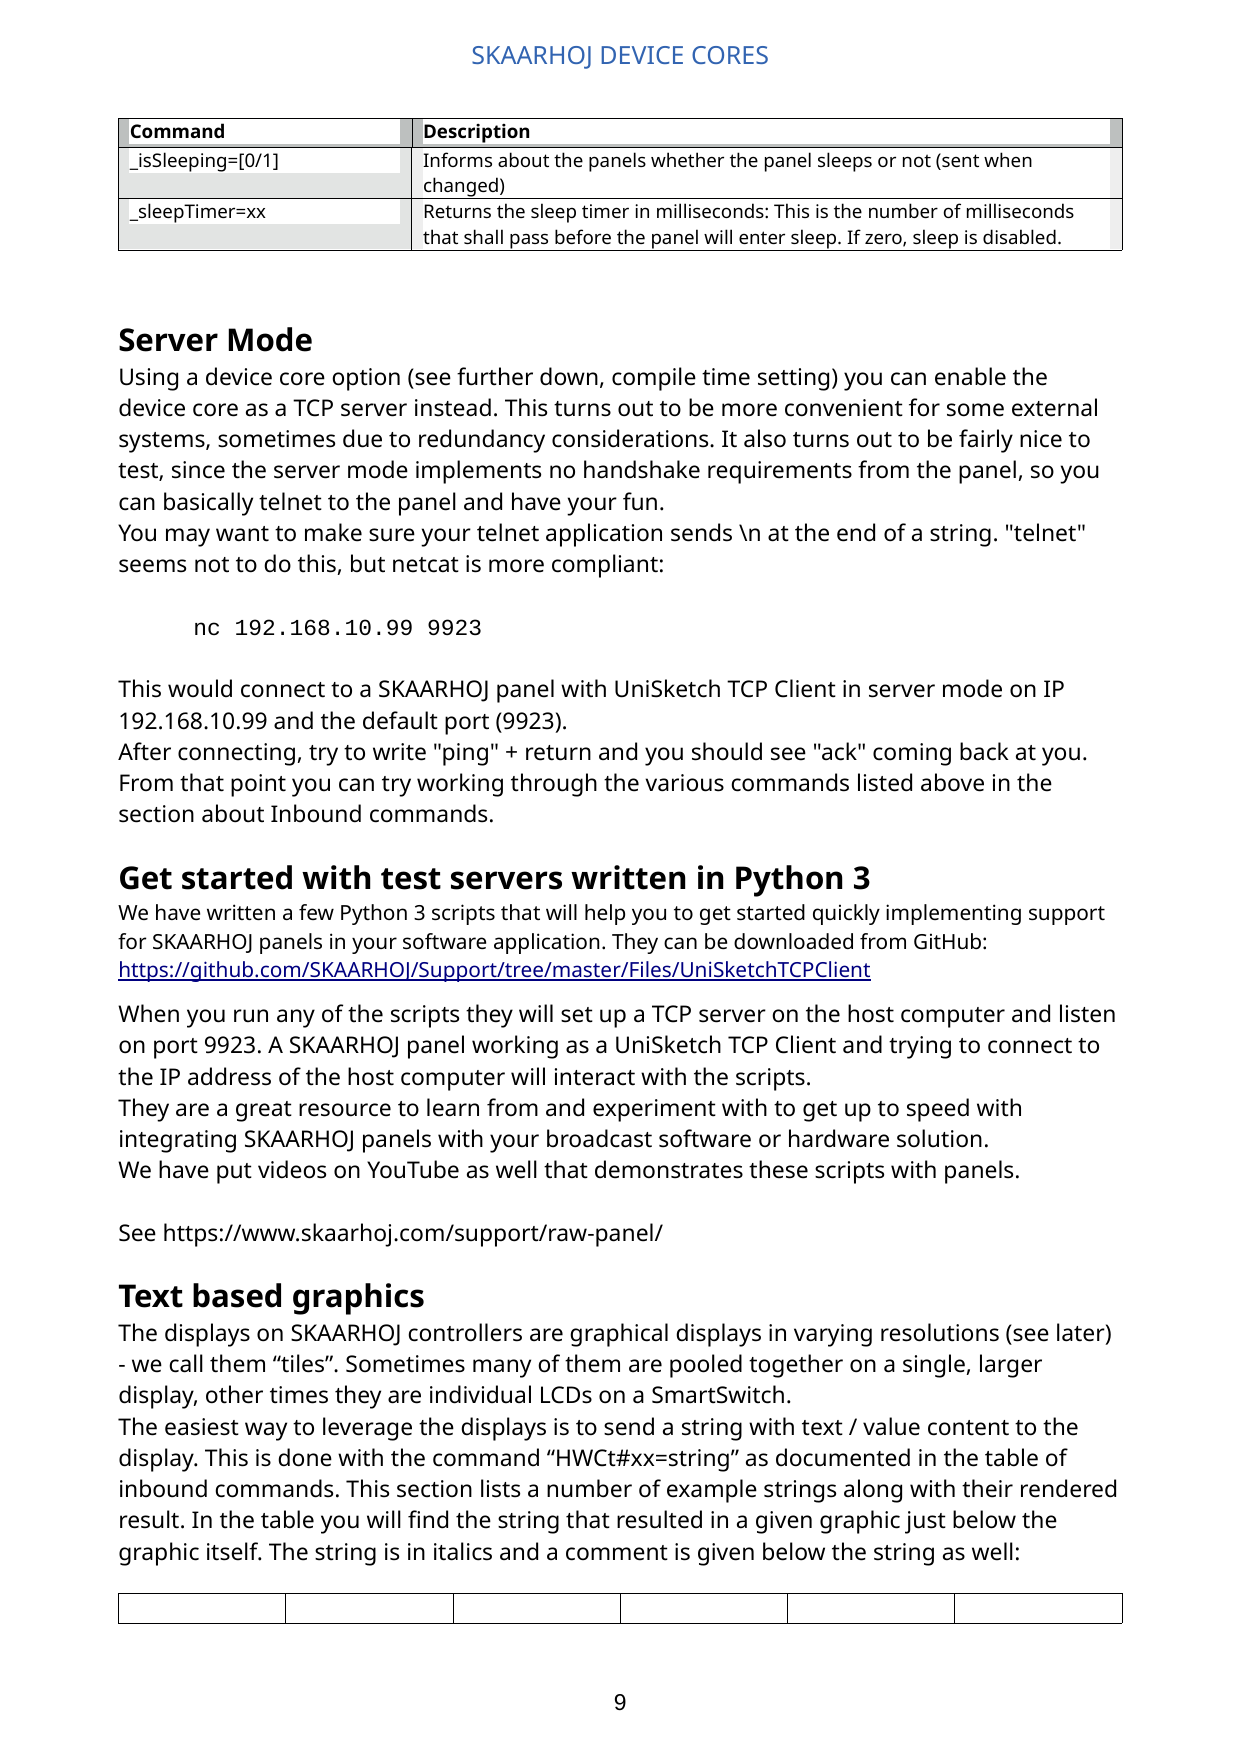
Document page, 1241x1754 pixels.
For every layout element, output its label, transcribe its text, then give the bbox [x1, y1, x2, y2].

text We have put videos on YouTube as well that demonstrates these scripts with panels. [118, 1154, 1122, 1186]
table_header [788, 1594, 954, 1622]
text See https://www.skaarhoj.com/support/raw-panel/ [118, 1217, 1122, 1248]
table_cell _sleepTimer=xx [119, 199, 411, 249]
table_header [286, 1594, 453, 1622]
text The easiest way to leverage the displays is to send a string with text / value content to the display. This is done with the command “HWCt#xx=string” as documented in the table of inbound commands. This section lists a number of example strings along with their rendered result. In the table you will find the string that resulted in a given graphic just below the graphic itself. The string is in italics and a comment is given below the string as well: [118, 1411, 1122, 1567]
text After connecting, try to write "ping" + return and you should see "ack" coming back at you. From that point you can try working through the various commands listed above in the section about Inbound commands. [118, 736, 1122, 829]
text We have written a few Python 3 scripts that will help you to get started quickly implementing support for SKAARHOJ panels in your software application. They can be downloaded from GitHub: https://github.com/SKAARHOJ/Support/tree/master/Files/UniSketchTCPClient [118, 898, 1122, 984]
table_header [621, 1594, 787, 1622]
table_cell _isSleeping=[0/1] [119, 148, 411, 198]
table_header [119, 1594, 285, 1622]
text Using a device core option (see further down, compile time setting) you can enable the device core as a TCP server instead. This turns out to be more convenient for some external systems, sometimes due to redundancy considerations. It also turns out to be fairly nice to test, since the server mode implements no handshake requirements from the panel, so you can basically telnet to the panel and have your fun. [118, 361, 1122, 517]
table_header Description [413, 119, 1122, 147]
text When you run any of the scripts they will set up a TCP server on the host computer and listen on port 9923. A SKAARHOJ panel working as a UniSketch TCP Client and trying to connect to the IP address of the host computer will interact with the scripts. [118, 998, 1122, 1092]
table_header Command [119, 119, 412, 147]
subtitle Get started with test servers written in Python 3 [118, 856, 1122, 898]
table_header [955, 1594, 1122, 1622]
text The displays on SKAARHOJ controllers are graphical displays in varying resolutions (see later) - we call them “tiles”. Sometimes many of them are pooled together on a single, larger display, other times they are individual LCDs on a SmartSwitch. [118, 1317, 1122, 1411]
text This would connect to a SKAARHOJ panel with UniSketch TCP Client in server mode on IP 192.168.10.99 and the default port (9923). [118, 673, 1122, 736]
text You may want to make sure your telnet application sends \n at the end of a string. "telnet" seems not to do this, but netcat is more compliant: [118, 517, 1122, 579]
subtitle Text based graphics [118, 1274, 1122, 1317]
subtitle Server Mode [118, 318, 1122, 361]
text nc 192.168.10.99 9923 [118, 611, 1122, 642]
text They are a great resource to learn from and experiment with to get up to speed with integrating SKAARHOJ panels with your broadcast software or hardware solution. [118, 1092, 1122, 1154]
table_header [454, 1594, 620, 1622]
